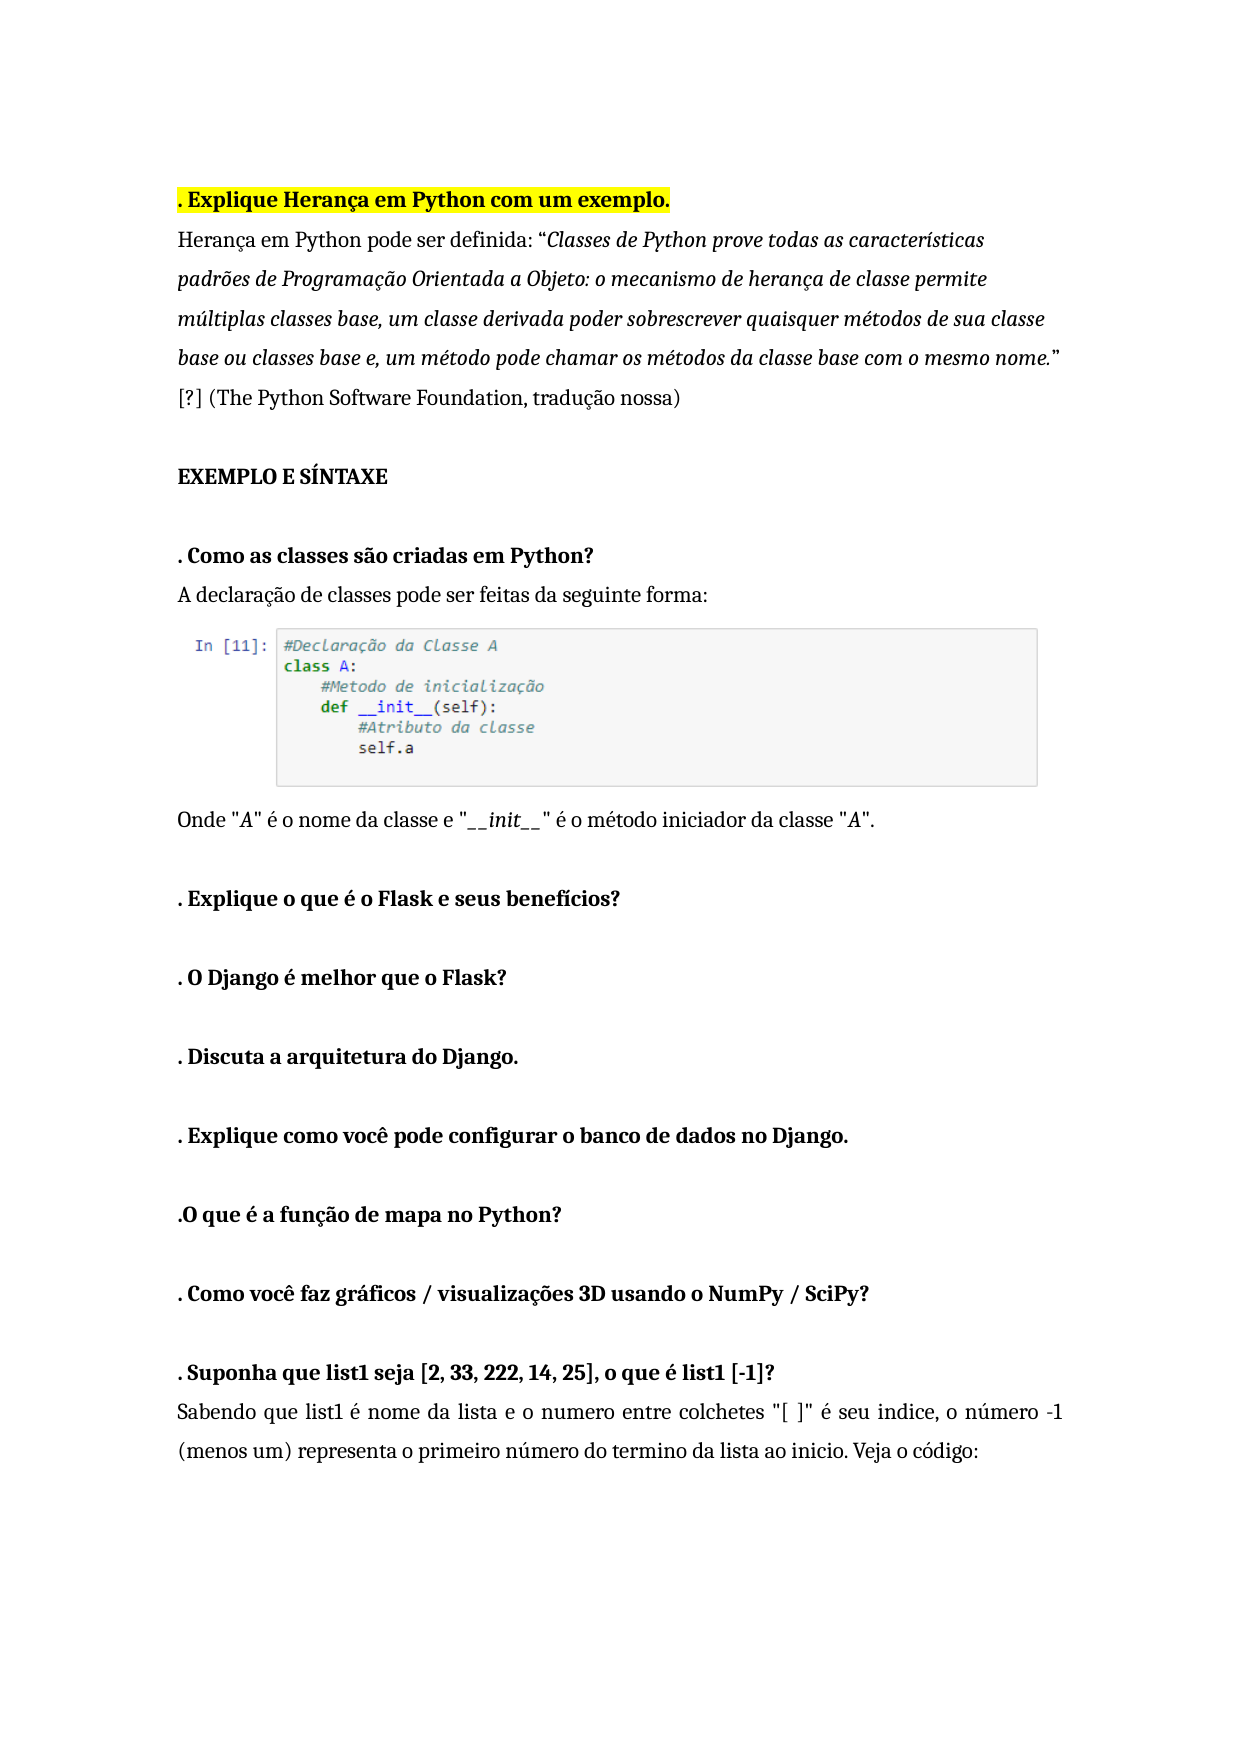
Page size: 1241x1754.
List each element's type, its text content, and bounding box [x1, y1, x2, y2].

text . Explique Herança em Python com um exemplo. [177, 187, 1063, 213]
text . Como você faz gráficos / visualizações 3D usando o NumPy / SciPy? [177, 1280, 1063, 1307]
text A declaração de classes pode ser feitas da seguinte forma: [177, 582, 1063, 608]
text Herança em Python pode ser definida: “Classes de Python prove todas as características padrões de Programação Orientada a Objeto: o mecanismo de herança de classe permite múltiplas classes base, um classe derivada poder sobrescrever quaisquer métodos de sua classe base ou classes base e, um método pode chamar os métodos da classe base com o mesmo nome.” [?] (The Python Software Foundation, tradução nossa) [177, 227, 1063, 411]
text . Discuta a arquitetura do Django. [177, 1043, 1063, 1070]
text Sabendo que list1 é nome da lista e o numero entre colchetes "[ ]" é seu indice, o número -1 (menos um) representa o primeiro número do termino da lista ao inicio. Veja o código: [177, 1399, 1063, 1464]
text . Explique como você pode configurar o banco de dados no Django. [177, 1122, 1063, 1149]
text . O Django é melhor que o Flask? [177, 964, 1063, 991]
text . Como as classes são criadas em Python? [177, 542, 1063, 569]
text EXEMPLO E SÍNTAXE [177, 463, 1063, 490]
text Onde "A" é o nome da classe e "__init__" é o método iniciador da classe "A". [177, 807, 1063, 833]
text . Suponha que list1 seja [2, 33, 222, 14, 25], o que é list1 [-1]? [177, 1359, 1063, 1386]
text .O que é a função de mapa no Python? [177, 1201, 1063, 1228]
text . Explique o que é o Flask e seus benefícios? [177, 886, 1063, 912]
